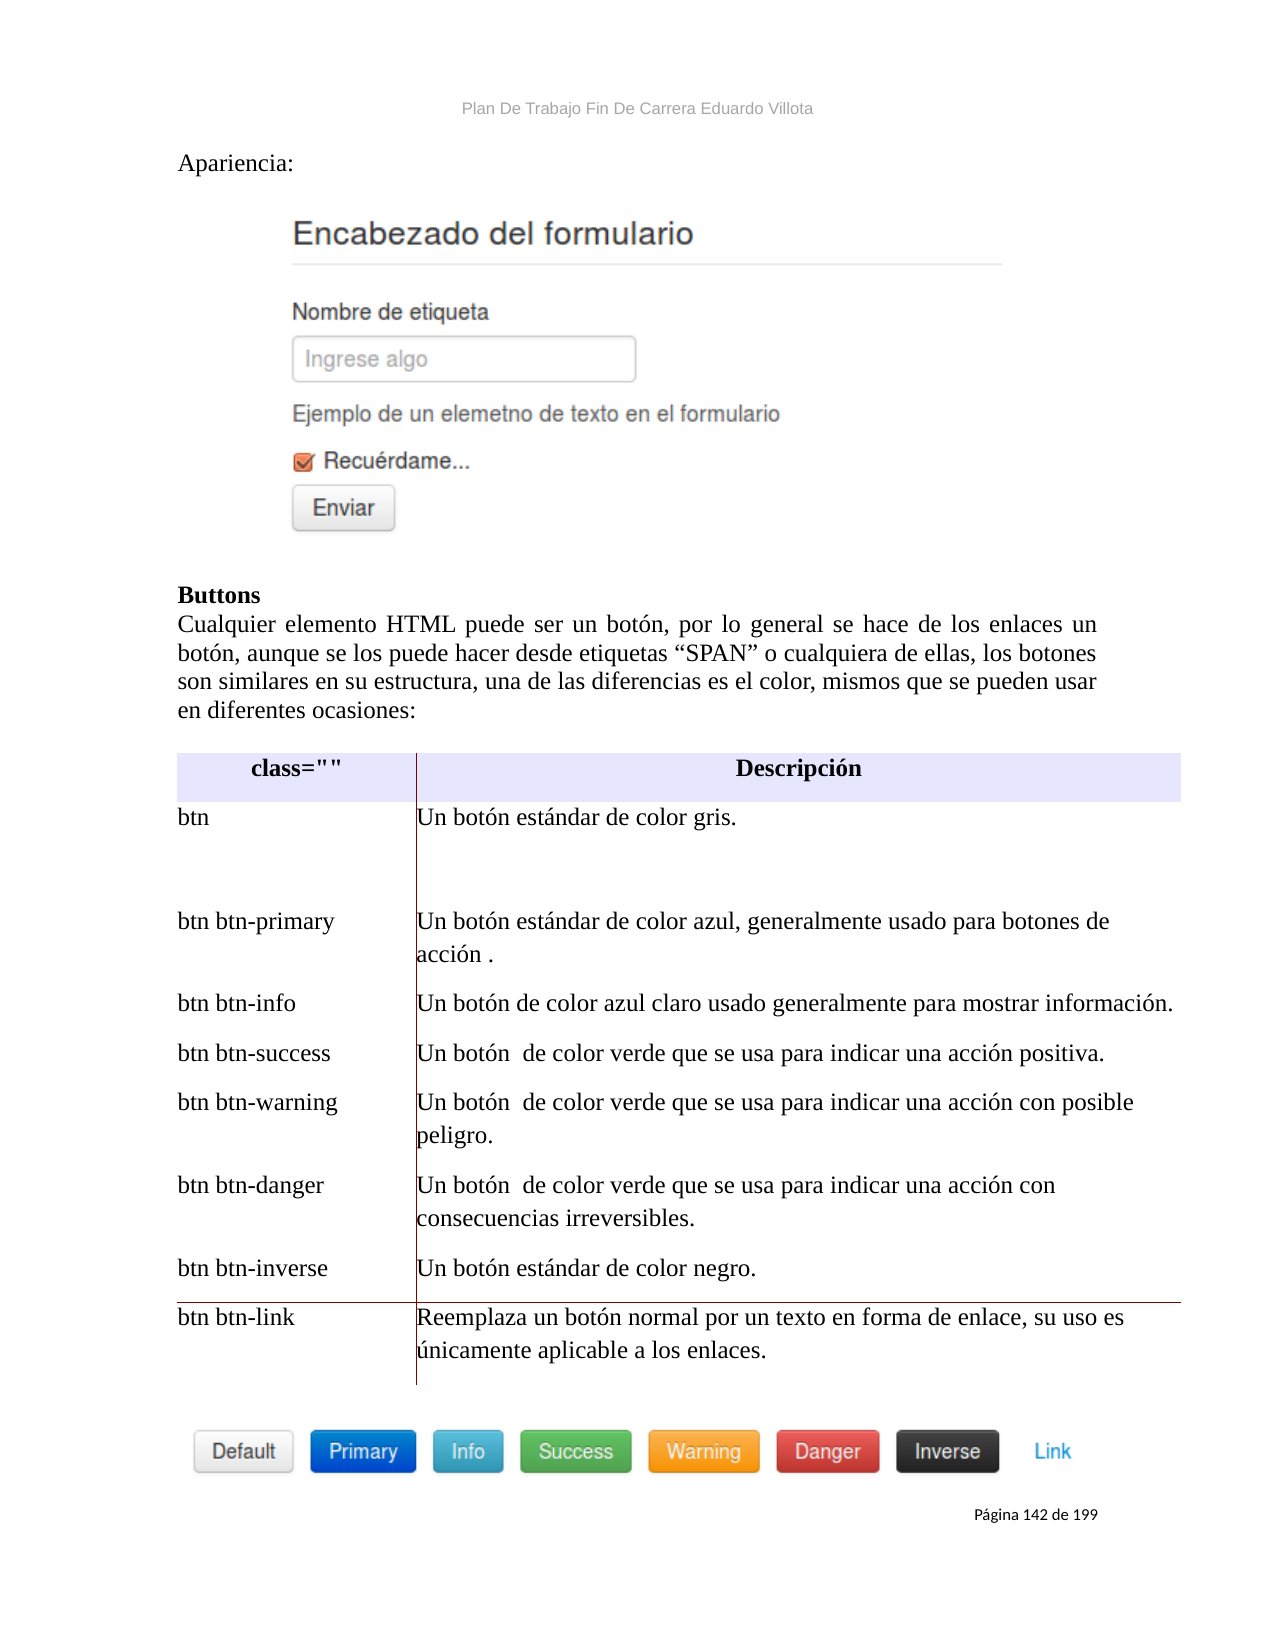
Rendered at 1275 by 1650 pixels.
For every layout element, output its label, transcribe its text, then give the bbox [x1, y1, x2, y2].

table_cell btn btn-info [177, 988, 416, 1038]
table_header class="" [177, 753, 416, 802]
table_cell btn btn-danger [177, 1170, 416, 1253]
table_header Descripción [417, 753, 1181, 802]
table_cell btn btn-primary [177, 906, 416, 988]
table_cell btn btn-success [177, 1038, 416, 1087]
text Buttons [177, 580, 1098, 609]
picture [272, 201, 1003, 552]
table_cell Un botón de color verde que se usa para indicar una acción positiva. [417, 1038, 1181, 1087]
table_cell btn btn-warning [177, 1088, 416, 1170]
table_cell btn [177, 802, 416, 906]
table_cell Un botón estándar de color azul, generalmente usado para botones de acción . [417, 906, 1181, 988]
table_cell Un botón de color verde que se usa para indicar una acción con posible peligro. [417, 1088, 1181, 1170]
table_cell Un botón estándar de color negro. [417, 1253, 1181, 1302]
table_cell btn btn-link [177, 1303, 416, 1385]
table_cell Reemplaza un botón normal por un texto en forma de enlace, su uso es únicamente aplicable a los enlaces. [417, 1303, 1181, 1385]
text Apariencia: [177, 148, 1098, 176]
table_cell Un botón de color verde que se usa para indicar una acción con consecuencias irreversibles. [417, 1170, 1181, 1253]
picture [177, 1413, 1098, 1486]
table_cell Un botón de color azul claro usado generalmente para mostrar información. [417, 988, 1181, 1038]
table_cell btn btn-inverse [177, 1253, 416, 1302]
table_cell Un botón estándar de color gris. [417, 802, 1181, 906]
text Cualquier elemento HTML puede ser un botón, por lo general se hace de los enlaces un botón, aunque se los puede hacer desde etiquetas “SPAN” o cualquiera de ellas, los botones son similares en su estructura, una de las diferencias es el color, mismos que se pueden usar en diferentes ocasiones: [177, 609, 1098, 724]
